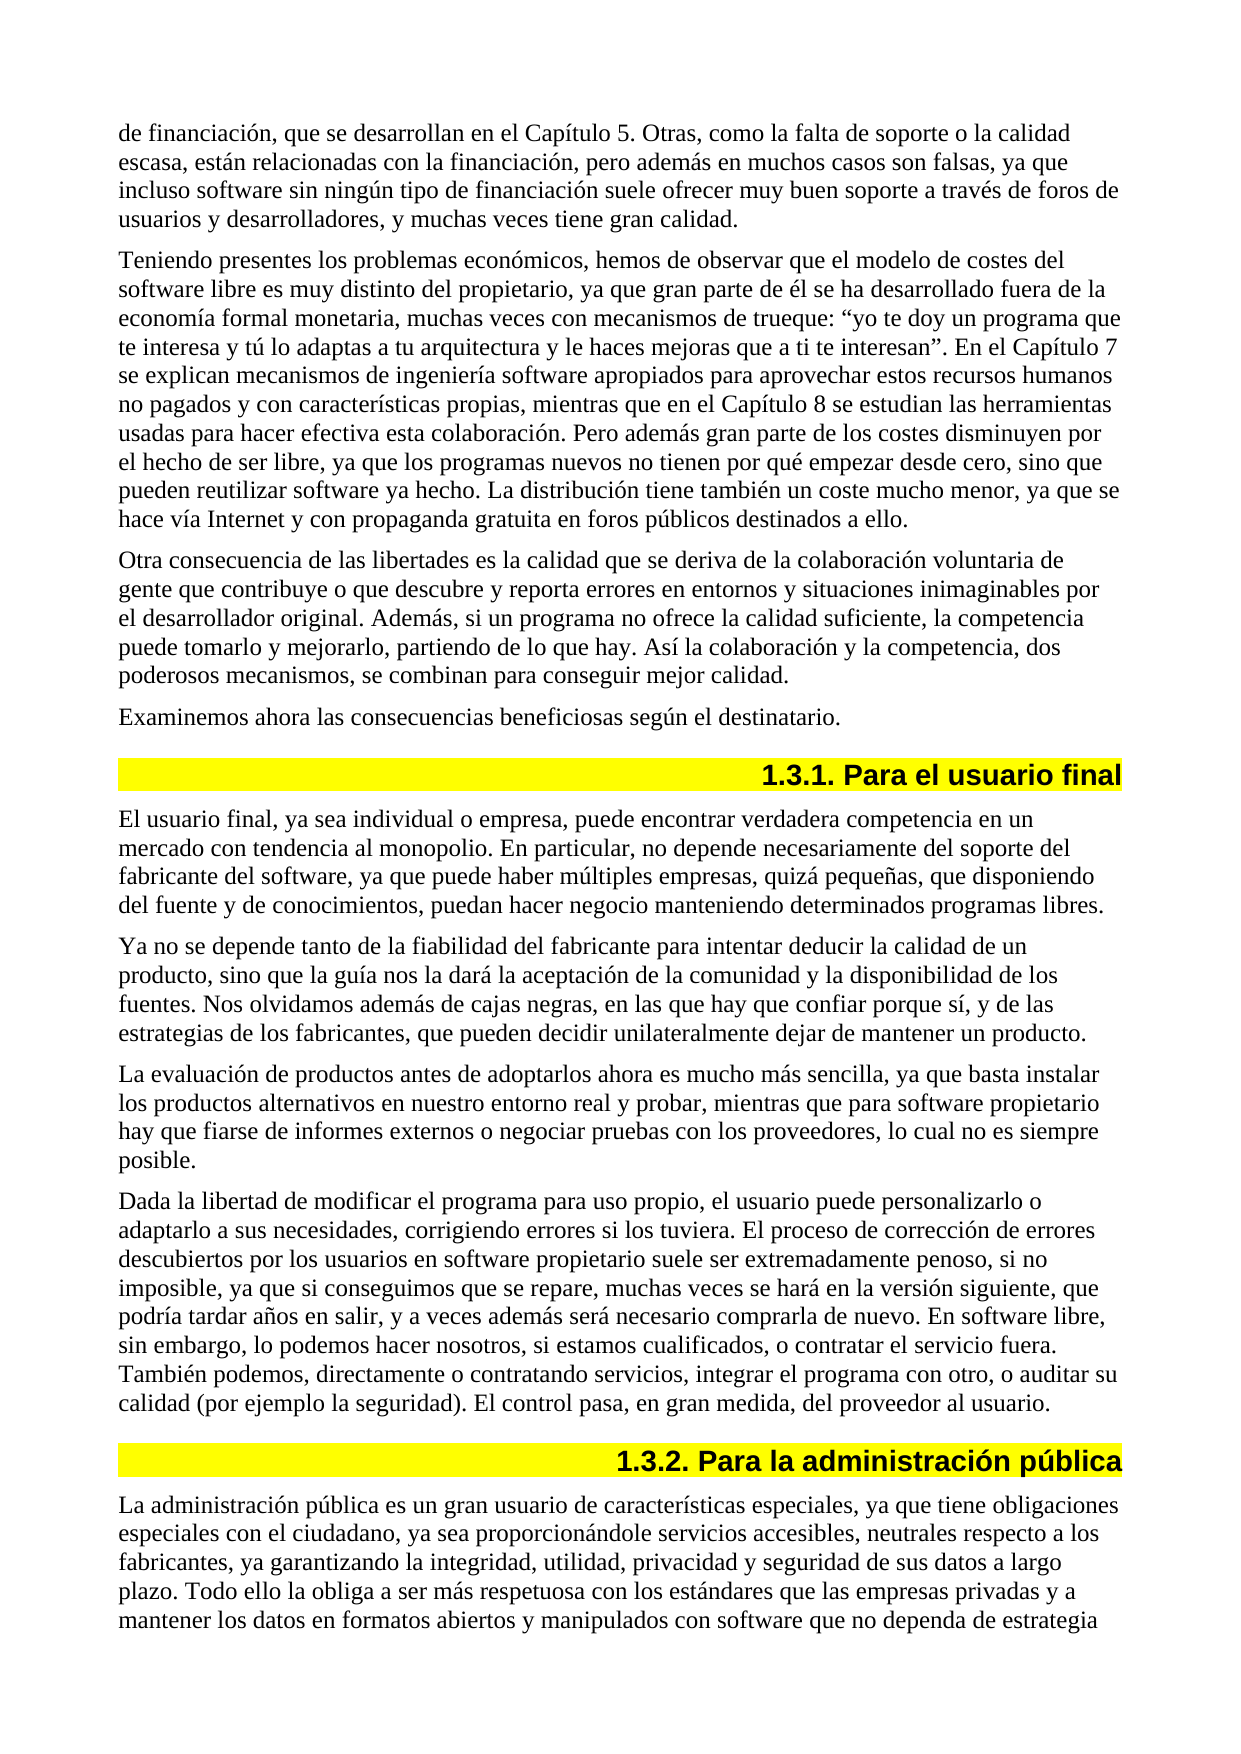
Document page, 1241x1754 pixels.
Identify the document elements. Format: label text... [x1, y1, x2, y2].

text Examinemos ahora las consecuencias beneficiosas según el destinatario. [118, 702, 1122, 731]
text La administración pública es un gran usuario de características especiales, ya que tiene obligaciones especiales con el ciudadano, ya sea proporcionándole servicios accesibles, neutrales respecto a los fabricantes, ya garantizando la integridad, utilidad, privacidad y seguridad de sus datos a largo plazo. Todo ello la obliga a ser más respetuosa con los estándares que las empresas privadas y a mantener los datos en formatos abiertos y manipulados con software que no dependa de estrategia [118, 1490, 1122, 1633]
text El usuario final, ya sea individual o empresa, puede encontrar verdadera competencia en un mercado con tendencia al monopolio. En particular, no depende necesariamente del soporte del fabricante del software, ya que puede haber múltiples empresas, quizá pequeñas, que disponiendo del fuente y de conocimientos, puedan hacer negocio manteniendo determinados programas libres. [118, 804, 1122, 919]
text Teniendo presentes los problemas económicos, hemos de observar que el modelo de costes del software libre es muy distinto del propietario, ya que gran parte de él se ha desarrollado fuera de la economía formal monetaria, muchas veces con mecanismos de trueque: “yo te doy un programa que te interesa y tú lo adaptas a tu arquitectura y le haces mejoras que a ti te interesan”. En el Capítulo 7 se explican mecanismos de ingeniería software apropiados para aprovechar estos recursos humanos no pagados y con características propias, mientras que en el Capítulo 8 se estudian las herramientas usadas para hacer efectiva esta colaboración. Pero además gran parte de los costes disminuyen por el hecho de ser libre, ya que los programas nuevos no tienen por qué empezar desde cero, sino que pueden reutilizar software ya hecho. La distribución tiene también un coste mucho menor, ya que se hace vía Internet y con propaganda gratuita en foros públicos destinados a ello. [118, 246, 1122, 533]
text Dada la libertad de modificar el programa para uso propio, el usuario puede personalizarlo o adaptarlo a sus necesidades, corrigiendo errores si los tuviera. El proceso de corrección de errores descubiertos por los usuarios en software propietario suele ser extremadamente penoso, si no imposible, ya que si conseguimos que se repare, muchas veces se hará en la versión siguiente, que podría tardar años en salir, y a veces además será necesario comprarla de nuevo. En software libre, sin embargo, lo podemos hacer nosotros, si estamos cualificados, o contratar el servicio fuera. También podemos, directamente o contratando servicios, integrar el programa con otro, o auditar su calidad (por ejemplo la seguridad). El control pasa, en gran medida, del proveedor al usuario. [118, 1186, 1122, 1416]
subtitle 1.3.2. Para la administración pública [118, 1443, 1122, 1477]
subtitle 1.3.1. Para el usuario final [118, 758, 1122, 791]
text La evaluación de productos antes de adoptarlos ahora es mucho más sencilla, ya que basta instalar los productos alternativos en nuestro entorno real y probar, mientras que para software propietario hay que fiarse de informes externos o negociar pruebas con los proveedores, lo cual no es siempre posible. [118, 1059, 1122, 1174]
text Ya no se depende tanto de la fiabilidad del fabricante para intentar deducir la calidad de un producto, sino que la guía nos la dará la aceptación de la comunidad y la disponibilidad de los fuentes. Nos olvidamos además de cajas negras, en las que hay que confiar porque sí, y de las estrategias de los fabricantes, que pueden decidir unilateralmente dejar de mantener un producto. [118, 931, 1122, 1046]
text Otra consecuencia de las libertades es la calidad que se deriva de la colaboración voluntaria de gente que contribuye o que descubre y reporta errores en entornos y situaciones inimaginables por el desarrollador original. Además, si un programa no ofrece la calidad suficiente, la competencia puede tomarlo y mejorarlo, partiendo de lo que hay. Así la colaboración y la competencia, dos poderosos mecanismos, se combinan para conseguir mejor calidad. [118, 546, 1122, 689]
text de financiación, que se desarrollan en el Capítulo 5. Otras, como la falta de soporte o la calidad escasa, están relacionadas con la financiación, pero además en muchos casos son falsas, ya que incluso software sin ningún tipo de financiación suele ofrecer muy buen soporte a través de foros de usuarios y desarrolladores, y muchas veces tiene gran calidad. [118, 118, 1122, 233]
